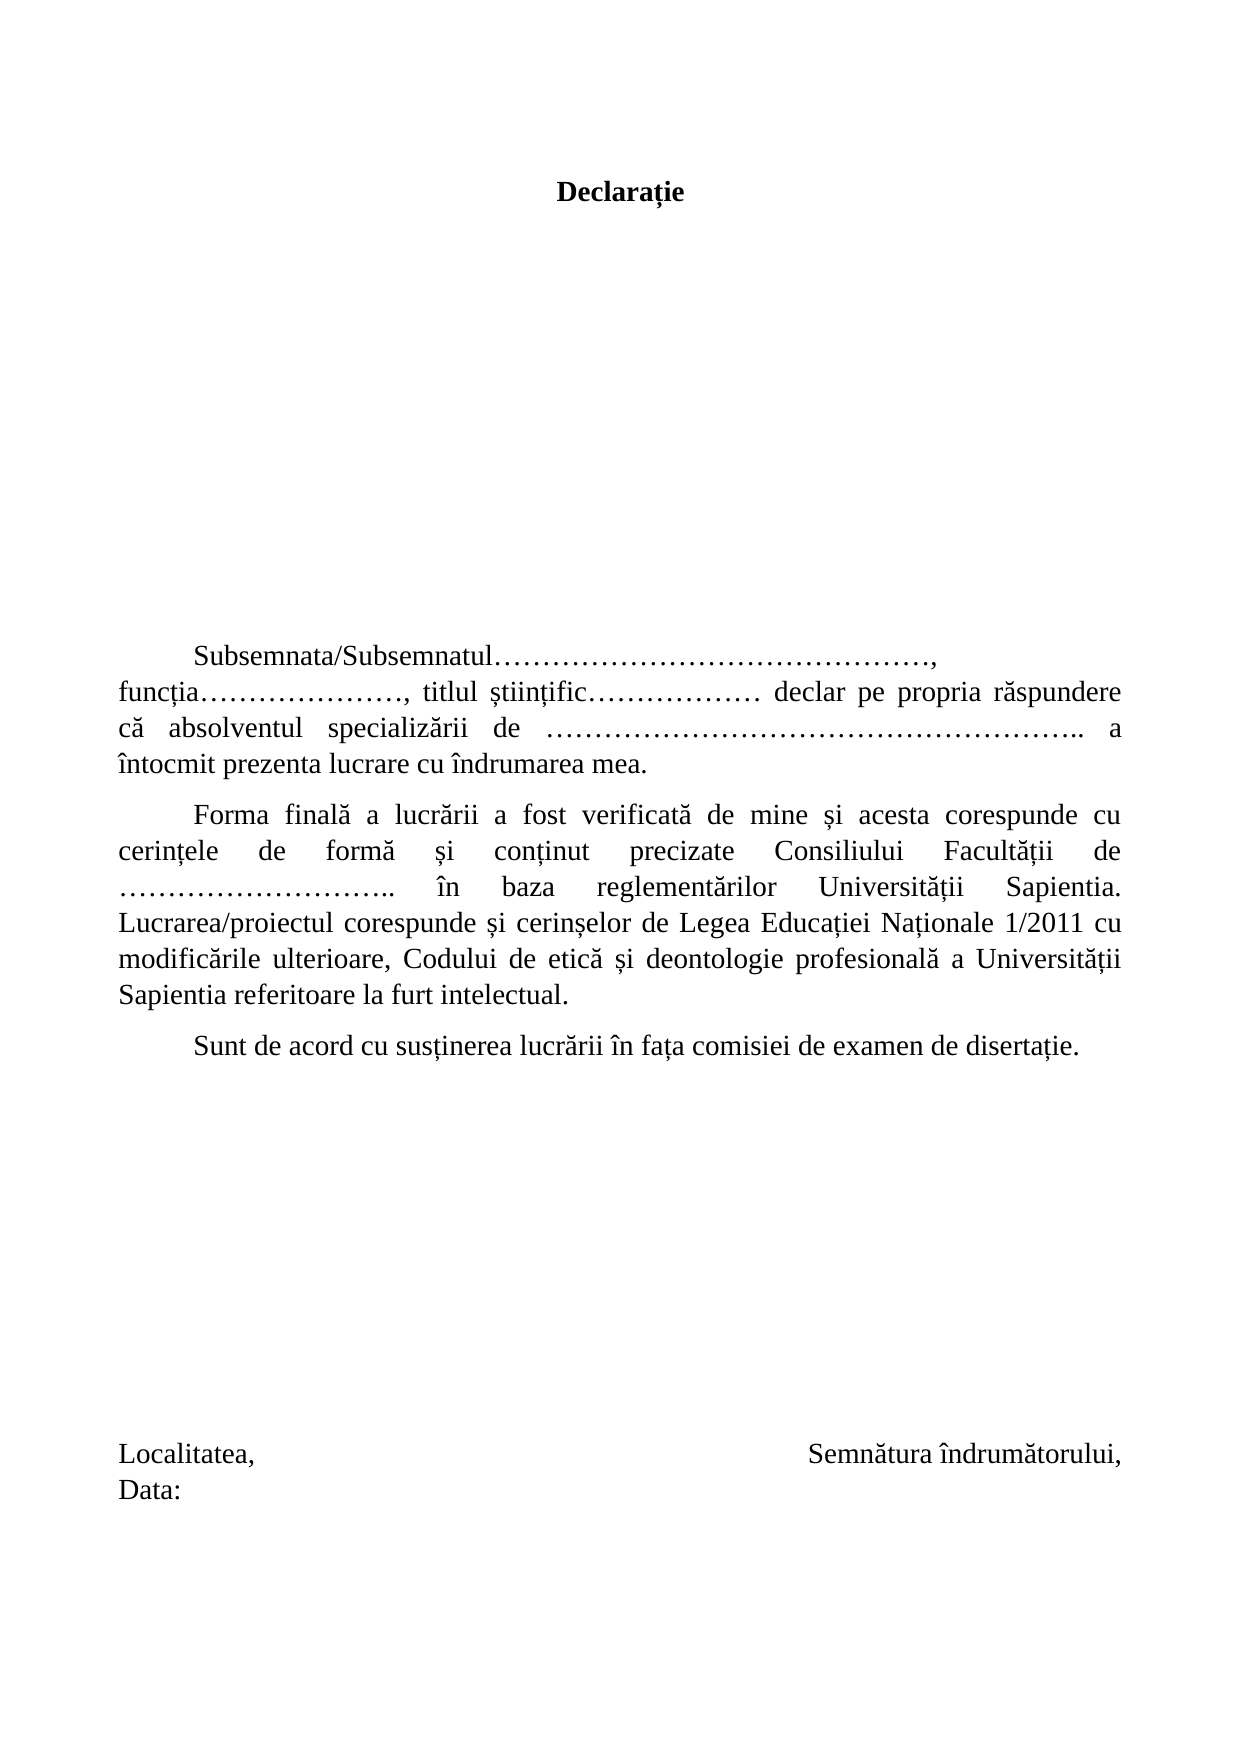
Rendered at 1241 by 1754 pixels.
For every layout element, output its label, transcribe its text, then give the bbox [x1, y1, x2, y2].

text Declarație [118, 174, 1122, 208]
text Localitatea, Semnătura îndrumătorului, Data: [118, 1435, 1122, 1507]
text Sunt de acord cu susținerea lucrării în fața comisiei de examen de disertație. [118, 1027, 1122, 1063]
text Subsemnata/Subsemnatul………………………………………, funcția…………………, titlul științific……………… declar pe propria răspundere că absolventul specializării de ……………………………………………….. a întocmit prezenta lucrare cu îndrumarea mea. [118, 636, 1122, 780]
text Forma finală a lucrării a fost verificată de mine și acesta corespunde cu cerințele de formă și conținut precizate Consiliului Facultății de ……………………….. în baza reglementărilor Universității Sapientia. Lucrarea/proiectul corespunde și cerinșelor de Legea Educației Naționale 1/2011 cu modificările ulterioare, Codului de etică și deontologie profesională a Universității Sapientia referitoare la furt intelectual. [118, 795, 1122, 1012]
